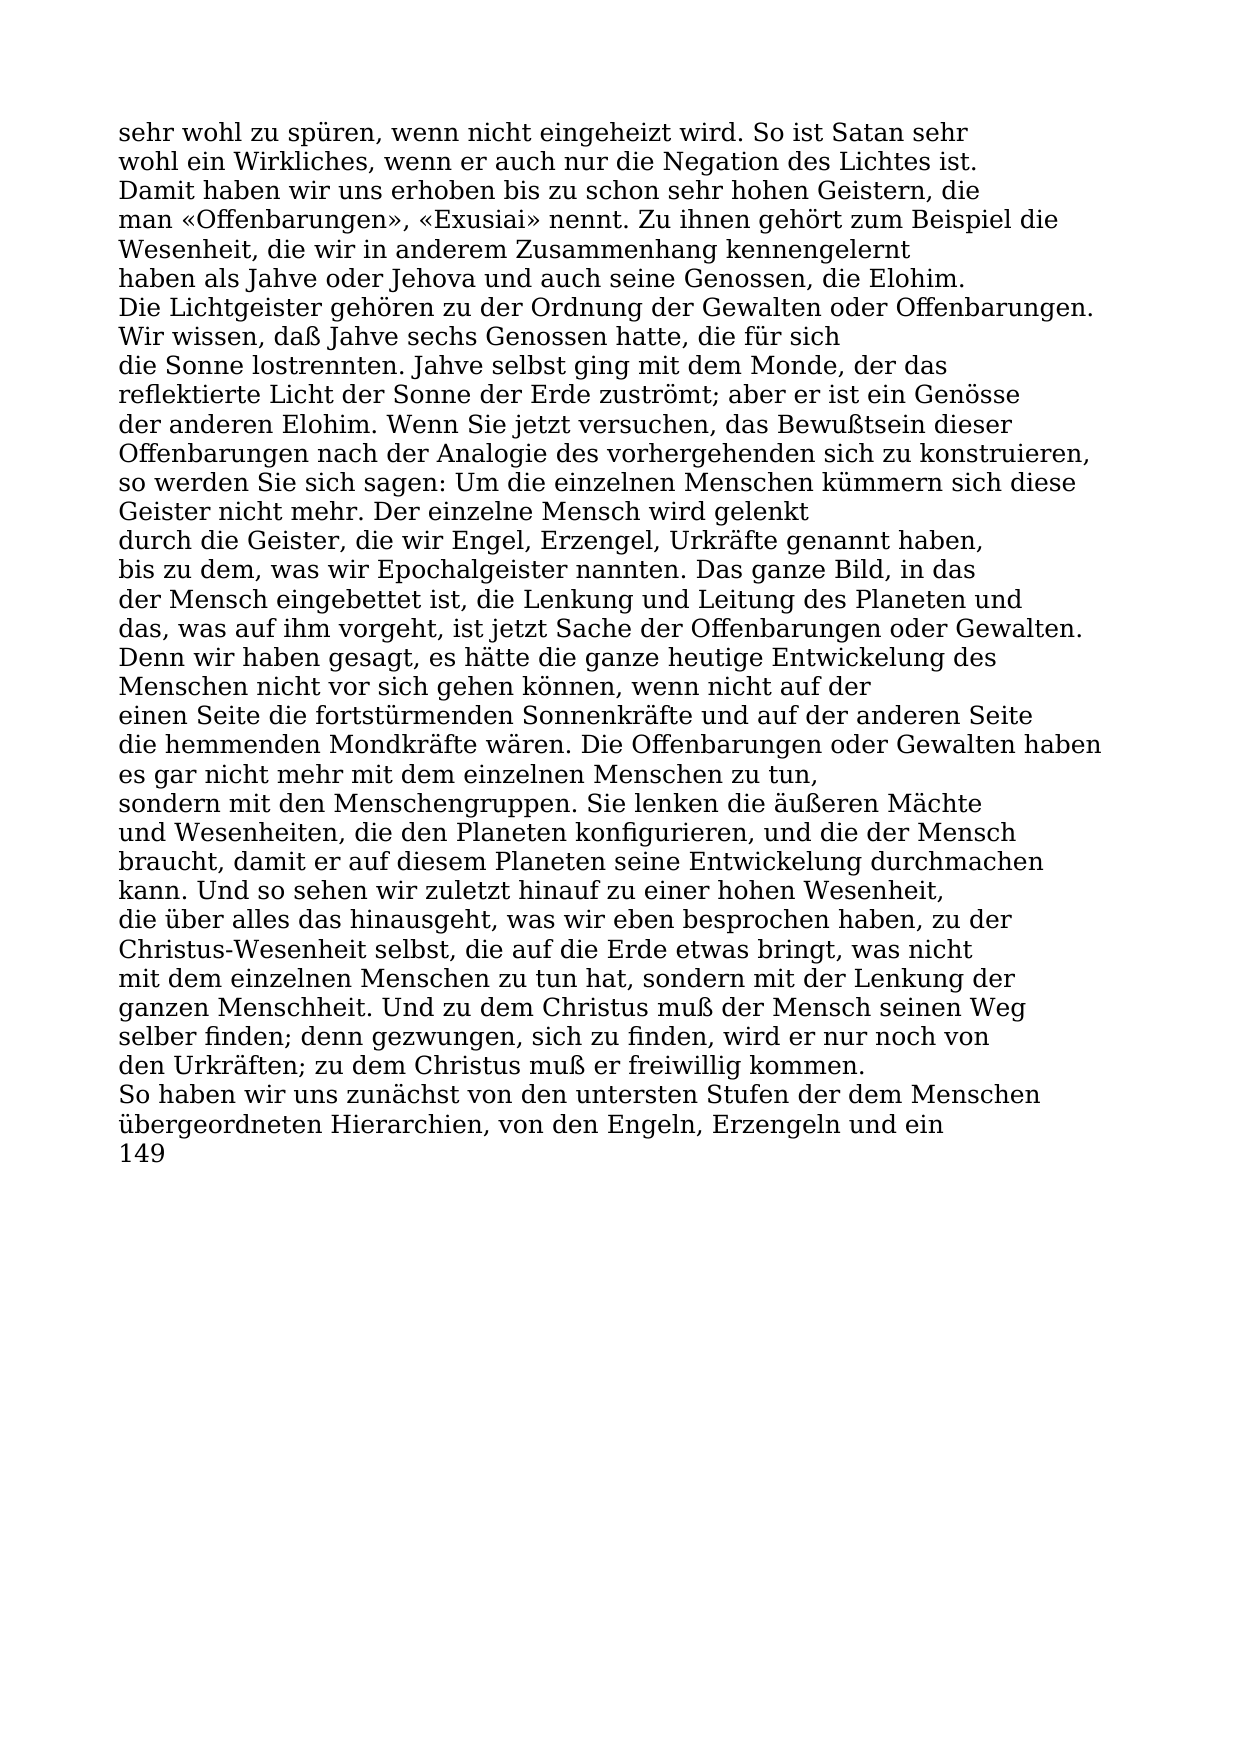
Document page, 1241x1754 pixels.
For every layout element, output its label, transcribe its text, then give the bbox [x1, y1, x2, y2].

text Offenbarungen nach der Analogie des vorhergehenden sich zu konstruieren, so werden Sie sich sagen: Um die einzelnen Menschen kümmern sich diese Geister nicht mehr. Der einzelne Mensch wird gelenkt [118, 439, 1122, 526]
text durch die Geister, die wir Engel, Erzengel, Urkräfte genannt haben, [118, 526, 1122, 556]
text Die Lichtgeister gehören zu der Ordnung der Gewalten oder Offenbarungen. Wir wissen, daß Jahve sechs Genossen hatte, die für sich [118, 293, 1122, 351]
text das, was auf ihm vorgeht, ist jetzt Sache der Offenbarungen oder Gewalten. Denn wir haben gesagt, es hätte die ganze heutige Entwickelung des Menschen nicht vor sich gehen können, wenn nicht auf der [118, 614, 1122, 701]
text wohl ein Wirkliches, wenn er auch nur die Negation des Lichtes ist. [118, 147, 1122, 176]
text ganzen Menschheit. Und zu dem Christus muß der Mensch seinen Weg [118, 993, 1122, 1022]
text die hemmenden Mondkräfte wären. Die Offenbarungen oder Gewalten haben es gar nicht mehr mit dem einzelnen Menschen zu tun, [118, 731, 1122, 789]
text reflektierte Licht der Sonne der Erde zuströmt; aber er ist ein Genösse [118, 381, 1122, 410]
text man «Offenbarungen», «Exusiai» nennt. Zu ihnen gehört zum Beispiel die Wesenheit, die wir in anderem Zusammenhang kennengelernt [118, 206, 1122, 264]
text mit dem einzelnen Menschen zu tun hat, sondern mit der Lenkung der [118, 964, 1122, 993]
text haben als Jahve oder Jehova und auch seine Genossen, die Elohim. [118, 264, 1122, 293]
text der Mensch eingebettet ist, die Lenkung und Leitung des Planeten und [118, 585, 1122, 614]
text und Wesenheiten, die den Planeten konfigurieren, und die der Mensch [118, 818, 1122, 847]
text Christus-Wesenheit selbst, die auf die Erde etwas bringt, was nicht [118, 935, 1122, 964]
text einen Seite die fortstürmenden Sonnenkräfte und auf der anderen Seite [118, 701, 1122, 731]
text die über alles das hinausgeht, was wir eben besprochen haben, zu der [118, 906, 1122, 935]
text braucht, damit er auf diesem Planeten seine Entwickelung durchmachen kann. Und so sehen wir zuletzt hinauf zu einer hohen Wesenheit, [118, 847, 1122, 906]
text So haben wir uns zunächst von den untersten Stufen der dem Menschen übergeordneten Hierarchien, von den Engeln, Erzengeln und ein [118, 1081, 1122, 1139]
text den Urkräften; zu dem Christus muß er freiwillig kommen. [118, 1051, 1122, 1081]
text sehr wohl zu spüren, wenn nicht eingeheizt wird. So ist Satan sehr [118, 118, 1122, 147]
text die Sonne lostrennten. Jahve selbst ging mit dem Monde, der das [118, 351, 1122, 381]
text sondern mit den Menschengruppen. Sie lenken die äußeren Mächte [118, 789, 1122, 818]
text bis zu dem, was wir Epochalgeister nannten. Das ganze Bild, in das [118, 556, 1122, 585]
text Damit haben wir uns erhoben bis zu schon sehr hohen Geistern, die [118, 176, 1122, 206]
text selber finden; denn gezwungen, sich zu finden, wird er nur noch von [118, 1022, 1122, 1051]
text der anderen Elohim. Wenn Sie jetzt versuchen, das Bewußtsein dieser [118, 410, 1122, 439]
text 149 [118, 1139, 1122, 1168]
